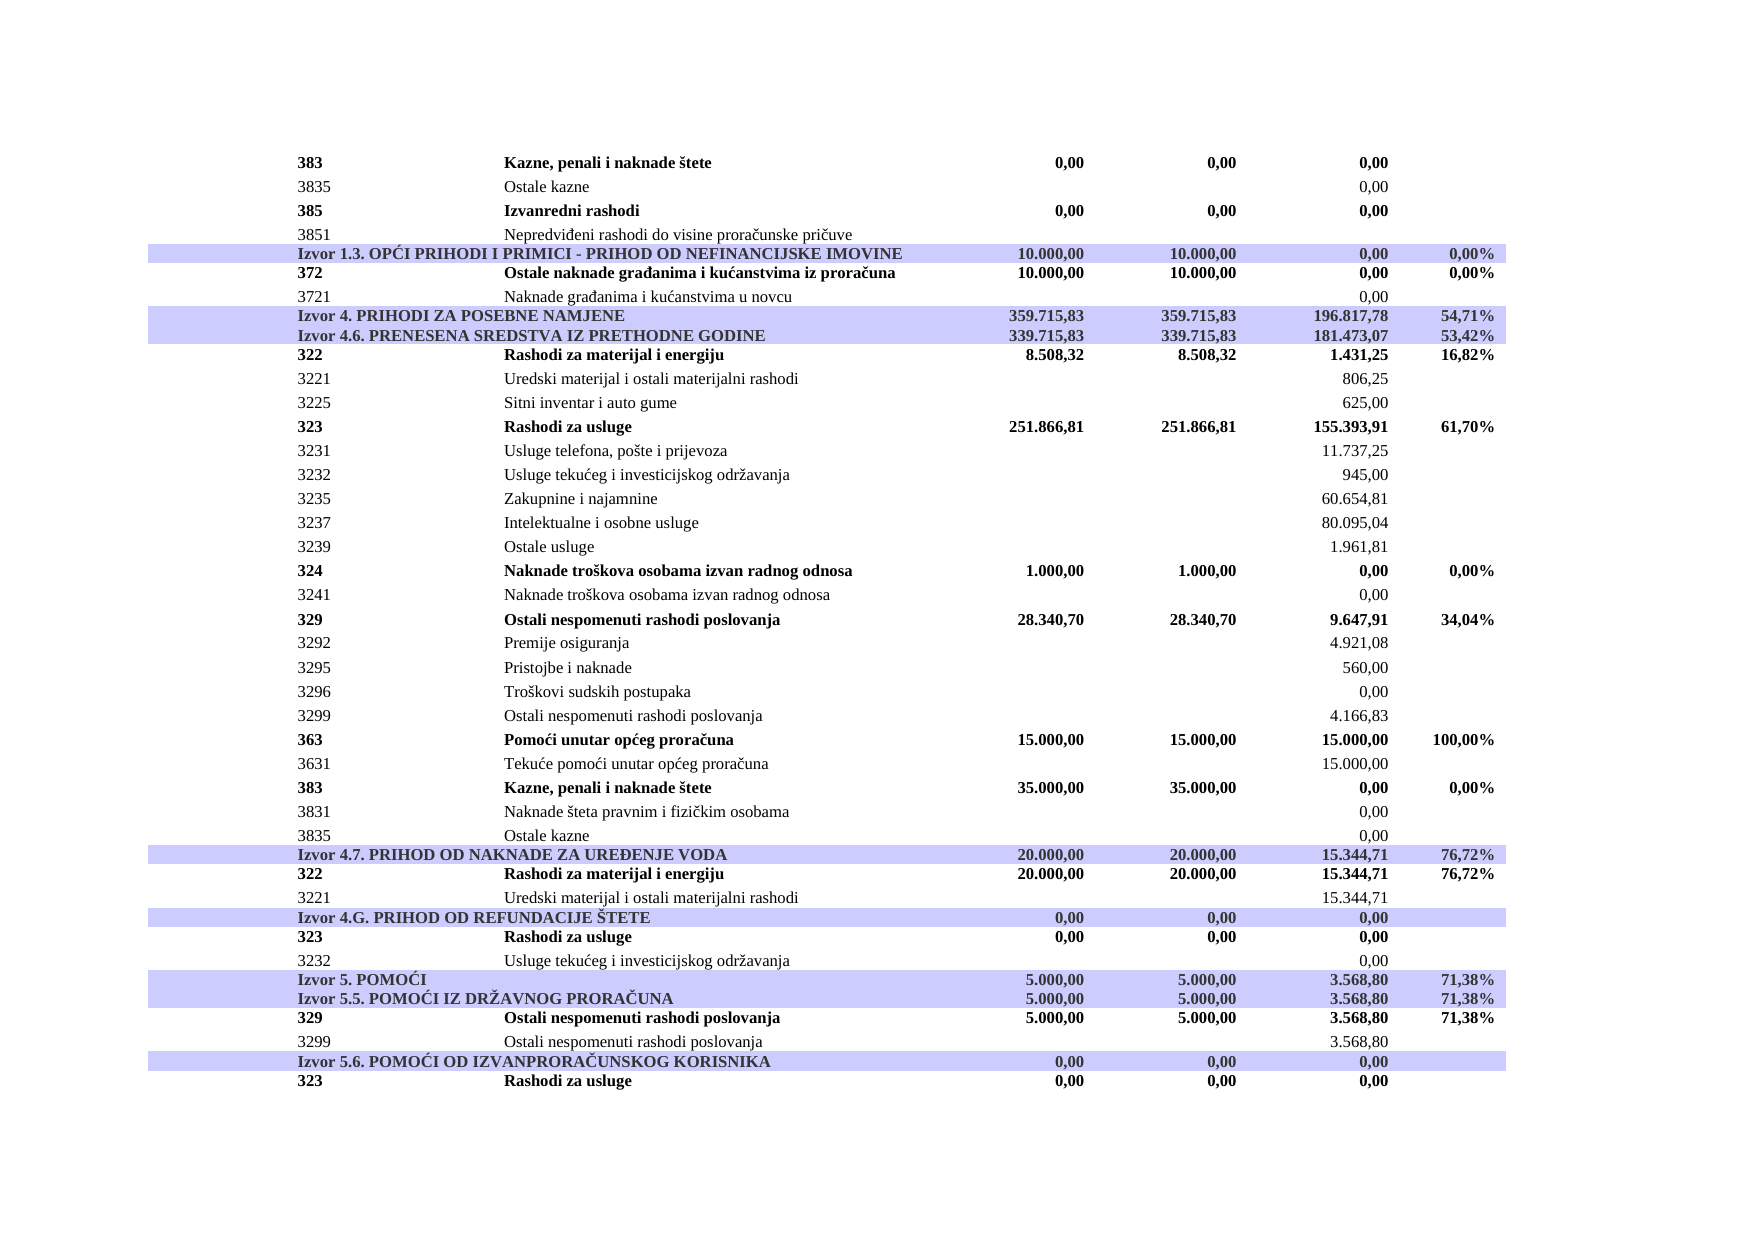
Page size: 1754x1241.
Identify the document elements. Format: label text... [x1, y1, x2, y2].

table_cell 363 [286, 725, 493, 749]
table_cell [1095, 749, 1247, 773]
table_cell [1095, 460, 1247, 484]
table_cell [148, 460, 286, 484]
table_cell 359.715,83 [929, 306, 1095, 325]
table_cell [148, 484, 286, 508]
table_cell 0,00 [929, 908, 1095, 927]
table_cell 3295 [286, 653, 493, 677]
table_cell 0,00 [1247, 148, 1399, 172]
table_cell 0,00 [1247, 282, 1399, 306]
table_cell 76,72% [1399, 864, 1506, 883]
table_cell 15.000,00 [929, 725, 1095, 749]
table_cell 0,00 [1247, 908, 1399, 927]
table_cell 0,00 [1095, 927, 1247, 946]
table_cell Ostali nespomenuti rashodi poslovanja [493, 701, 929, 725]
table_cell 3631 [286, 749, 493, 773]
table_cell [1095, 484, 1247, 508]
table_cell Ostali nespomenuti rashodi poslovanja [493, 1008, 929, 1027]
table_cell [148, 864, 286, 883]
table_cell 3.568,80 [1247, 989, 1399, 1008]
table_cell [148, 845, 286, 864]
table_cell [148, 282, 286, 306]
table_cell [1095, 653, 1247, 677]
table_cell 3721 [286, 282, 493, 306]
table_cell 0,00 [1247, 946, 1399, 970]
table_cell [1095, 220, 1247, 244]
table_cell Uredski materijal i ostali materijalni rashodi [493, 883, 929, 907]
table_cell 5.000,00 [929, 989, 1095, 1008]
table_cell Usluge tekućeg i investicijskog održavanja [493, 946, 929, 970]
table_cell [929, 653, 1095, 677]
table_cell Naknade građanima i kućanstvima u novcu [493, 282, 929, 306]
table_cell Troškovi sudskih postupaka [493, 677, 929, 701]
table_cell 9.647,91 [1247, 604, 1399, 628]
table_cell [1399, 883, 1506, 907]
table_cell Ostali nespomenuti rashodi poslovanja [493, 1027, 929, 1051]
table_cell 15.000,00 [1247, 725, 1399, 749]
table_cell 383 [286, 773, 493, 797]
table_cell 0,00 [1095, 908, 1247, 927]
table_cell [1095, 1027, 1247, 1051]
table_cell Izvor 4. PRIHODI ZA POSEBNE NAMJENE [286, 306, 929, 325]
table_cell Kazne, penali i naknade štete [493, 773, 929, 797]
table_cell 323 [286, 1071, 493, 1090]
table_cell [1095, 677, 1247, 701]
table_cell 5.000,00 [1095, 989, 1247, 1008]
table_cell [148, 797, 286, 821]
table_cell 196.817,78 [1247, 306, 1399, 325]
table_cell 1.431,25 [1247, 345, 1399, 364]
table_cell [1399, 282, 1506, 306]
table_cell Naknade šteta pravnim i fizičkim osobama [493, 797, 929, 821]
table_cell [148, 388, 286, 412]
table_cell 3835 [286, 172, 493, 196]
table_cell 10.000,00 [929, 244, 1095, 263]
table_cell [929, 388, 1095, 412]
table_cell 806,25 [1247, 364, 1399, 388]
table_cell 1.961,81 [1247, 532, 1399, 556]
table_cell 329 [286, 1008, 493, 1027]
table_cell 0,00 [1095, 1071, 1247, 1090]
table_cell Izvor 5.5. POMOĆI IZ DRŽAVNOG PRORAČUNA [286, 989, 929, 1008]
table_cell 3835 [286, 821, 493, 845]
table_cell 322 [286, 345, 493, 364]
table_cell [148, 364, 286, 388]
table_cell Ostale usluge [493, 532, 929, 556]
table_cell 251.866,81 [1095, 412, 1247, 436]
table_cell [1095, 508, 1247, 532]
table_cell 323 [286, 412, 493, 436]
table_cell [148, 196, 286, 220]
table_cell 0,00 [1247, 1071, 1399, 1090]
table_cell [1399, 1071, 1506, 1090]
table_cell Izvor 4.6. PRENESENA SREDSTVA IZ PRETHODNE GODINE [286, 325, 929, 344]
table_cell 15.344,71 [1247, 883, 1399, 907]
table_cell [929, 677, 1095, 701]
table_cell 1.000,00 [929, 556, 1095, 580]
table_cell [148, 970, 286, 989]
table_cell 5.000,00 [1095, 970, 1247, 989]
table_cell 372 [286, 263, 493, 282]
table_cell 3292 [286, 629, 493, 652]
table_cell 11.737,25 [1247, 436, 1399, 460]
table_cell [929, 436, 1095, 460]
table_cell [148, 883, 286, 907]
table_cell 8.508,32 [929, 345, 1095, 364]
table_cell 0,00 [1247, 773, 1399, 797]
table_cell 28.340,70 [1095, 604, 1247, 628]
table_cell Izvanredni rashodi [493, 196, 929, 220]
table_cell 0,00 [1247, 244, 1399, 263]
table_cell [148, 653, 286, 677]
table_cell [1095, 821, 1247, 845]
table_cell 20.000,00 [1095, 864, 1247, 883]
table_cell 0,00 [1095, 1051, 1247, 1071]
table_cell 0,00 [929, 196, 1095, 220]
table_cell 71,38% [1399, 970, 1506, 989]
table_cell 0,00 [1247, 580, 1399, 604]
table_cell 35.000,00 [1095, 773, 1247, 797]
table_cell [148, 604, 286, 628]
table_cell 60.654,81 [1247, 484, 1399, 508]
table_cell 0,00 [1247, 797, 1399, 821]
table_cell 5.000,00 [929, 970, 1095, 989]
table_cell 10.000,00 [1095, 263, 1247, 282]
table_cell [1399, 677, 1506, 701]
table_cell 385 [286, 196, 493, 220]
table_cell 0,00 [929, 1051, 1095, 1071]
table_cell 3296 [286, 677, 493, 701]
table_cell 329 [286, 604, 493, 628]
table_cell [929, 172, 1095, 196]
table_cell 339.715,83 [929, 325, 1095, 344]
table_cell 625,00 [1247, 388, 1399, 412]
table_cell 0,00% [1399, 263, 1506, 282]
table_cell [1399, 821, 1506, 845]
table_cell Uredski materijal i ostali materijalni rashodi [493, 364, 929, 388]
table_cell [1095, 436, 1247, 460]
table_cell 0,00 [1247, 821, 1399, 845]
table_cell 0,00 [929, 927, 1095, 946]
table_cell Sitni inventar i auto gume [493, 388, 929, 412]
table_cell [929, 580, 1095, 604]
table_cell [1399, 908, 1506, 927]
table_cell 1.000,00 [1095, 556, 1247, 580]
table_cell 20.000,00 [929, 845, 1095, 864]
table_cell 322 [286, 864, 493, 883]
table_cell Izvor 5. POMOĆI [286, 970, 929, 989]
table_cell 0,00 [1247, 1051, 1399, 1071]
table_cell [929, 701, 1095, 725]
table_cell [1095, 701, 1247, 725]
table_cell 945,00 [1247, 460, 1399, 484]
table_cell Rashodi za usluge [493, 927, 929, 946]
table_cell 71,38% [1399, 989, 1506, 1008]
table_cell 339.715,83 [1095, 325, 1247, 344]
table_cell [1095, 388, 1247, 412]
table_cell 16,82% [1399, 345, 1506, 364]
table_cell [929, 883, 1095, 907]
table_cell [148, 508, 286, 532]
table_cell 61,70% [1399, 412, 1506, 436]
table_cell 0,00 [929, 1071, 1095, 1090]
table_cell [148, 677, 286, 701]
table_cell [148, 1027, 286, 1051]
table_cell 15.344,71 [1247, 845, 1399, 864]
table_cell [1399, 701, 1506, 725]
table_cell 54,71% [1399, 306, 1506, 325]
table_cell [929, 282, 1095, 306]
table_cell 0,00% [1399, 773, 1506, 797]
table_cell [929, 532, 1095, 556]
table_cell Izvor 4.7. PRIHOD OD NAKNADE ZA UREĐENJE VODA [286, 845, 929, 864]
table_cell [1399, 1051, 1506, 1071]
table_cell Tekuće pomoći unutar općeg proračuna [493, 749, 929, 773]
table_cell [929, 946, 1095, 970]
table_cell 4.921,08 [1247, 629, 1399, 652]
table_cell 53,42% [1399, 325, 1506, 344]
table_cell [148, 725, 286, 749]
table_cell 0,00 [929, 148, 1095, 172]
table_cell [148, 946, 286, 970]
table_cell 3.568,80 [1247, 1008, 1399, 1027]
table_cell 20.000,00 [1095, 845, 1247, 864]
table_cell [148, 908, 286, 927]
table_cell 0,00 [1247, 556, 1399, 580]
table_cell [929, 1027, 1095, 1051]
table_cell [148, 436, 286, 460]
table_cell 0,00 [1247, 172, 1399, 196]
table_cell 323 [286, 927, 493, 946]
table_cell Usluge telefona, pošte i prijevoza [493, 436, 929, 460]
table_cell 5.000,00 [1095, 1008, 1247, 1027]
table_cell [1095, 946, 1247, 970]
table_cell 3239 [286, 532, 493, 556]
table_cell [1095, 580, 1247, 604]
table_cell 3851 [286, 220, 493, 244]
table_cell Premije osiguranja [493, 629, 929, 652]
table_cell 0,00 [1247, 196, 1399, 220]
table_cell 3221 [286, 364, 493, 388]
table_cell Ostale kazne [493, 821, 929, 845]
table_cell 10.000,00 [1095, 244, 1247, 263]
table_cell 181.473,07 [1247, 325, 1399, 344]
table_cell [148, 927, 286, 946]
table_cell Rashodi za materijal i energiju [493, 864, 929, 883]
table_cell [148, 172, 286, 196]
table_cell Usluge tekućeg i investicijskog održavanja [493, 460, 929, 484]
table_cell [148, 629, 286, 652]
table_cell 324 [286, 556, 493, 580]
table_cell [929, 508, 1095, 532]
table_cell 4.166,83 [1247, 701, 1399, 725]
table_cell [148, 244, 286, 263]
table_cell 3231 [286, 436, 493, 460]
table_cell [1247, 220, 1399, 244]
table_cell [1399, 1027, 1506, 1051]
table_cell 5.000,00 [929, 1008, 1095, 1027]
table_cell [148, 773, 286, 797]
table_cell [1399, 532, 1506, 556]
table_cell [1095, 797, 1247, 821]
table_cell Intelektualne i osobne usluge [493, 508, 929, 532]
table_cell [929, 749, 1095, 773]
table_cell [1399, 508, 1506, 532]
table_cell Ostale kazne [493, 172, 929, 196]
table_cell [148, 1008, 286, 1027]
table_cell Rashodi za materijal i energiju [493, 345, 929, 364]
table_cell 155.393,91 [1247, 412, 1399, 436]
table_cell Naknade troškova osobama izvan radnog odnosa [493, 556, 929, 580]
table_cell [1399, 172, 1506, 196]
table_cell [148, 345, 286, 364]
table_cell [1399, 388, 1506, 412]
table_cell 0,00 [1247, 263, 1399, 282]
table_cell [148, 532, 286, 556]
table_cell [148, 1071, 286, 1090]
table_cell 0,00 [1095, 148, 1247, 172]
table_cell [1399, 927, 1506, 946]
table_cell [929, 821, 1095, 845]
table_cell Izvor 1.3. OPĆI PRIHODI I PRIMICI - PRIHOD OD NEFINANCIJSKE IMOVINE [286, 244, 929, 263]
table_cell Ostale naknade građanima i kućanstvima iz proračuna [493, 263, 929, 282]
table_cell [148, 1051, 286, 1071]
table_cell 383 [286, 148, 493, 172]
table_cell 251.866,81 [929, 412, 1095, 436]
table_cell [148, 263, 286, 282]
table_cell Izvor 4.G. PRIHOD OD REFUNDACIJE ŠTETE [286, 908, 929, 927]
table_cell 10.000,00 [929, 263, 1095, 282]
table_cell [148, 989, 286, 1008]
table_cell [929, 220, 1095, 244]
table_cell [1399, 749, 1506, 773]
table_cell Rashodi za usluge [493, 412, 929, 436]
table_cell [1399, 460, 1506, 484]
table_cell Kazne, penali i naknade štete [493, 148, 929, 172]
table_cell [148, 580, 286, 604]
table_cell [148, 148, 286, 172]
table_cell 3241 [286, 580, 493, 604]
table_cell 0,00 [1247, 677, 1399, 701]
table_cell 3235 [286, 484, 493, 508]
table_cell Izvor 5.6. POMOĆI OD IZVANPRORAČUNSKOG KORISNIKA [286, 1051, 929, 1071]
table_cell Naknade troškova osobama izvan radnog odnosa [493, 580, 929, 604]
table_cell 28.340,70 [929, 604, 1095, 628]
table_cell [1095, 172, 1247, 196]
table_cell 100,00% [1399, 725, 1506, 749]
table_cell [1399, 484, 1506, 508]
table_cell [148, 556, 286, 580]
table_cell [929, 484, 1095, 508]
table_cell Nepredviđeni rashodi do visine proračunske pričuve [493, 220, 929, 244]
table_cell 20.000,00 [929, 864, 1095, 883]
table_cell 3831 [286, 797, 493, 821]
table_cell 71,38% [1399, 1008, 1506, 1027]
table_cell [148, 325, 286, 344]
table_cell [1399, 148, 1506, 172]
table_cell [148, 701, 286, 725]
table_cell 0,00 [1095, 196, 1247, 220]
table_cell 0,00 [1247, 927, 1399, 946]
table_cell 560,00 [1247, 653, 1399, 677]
table_cell 3225 [286, 388, 493, 412]
table_cell [1399, 797, 1506, 821]
table_cell 3299 [286, 1027, 493, 1051]
table_cell Rashodi za usluge [493, 1071, 929, 1090]
table_cell [1095, 282, 1247, 306]
table_cell 35.000,00 [929, 773, 1095, 797]
table_cell [1095, 364, 1247, 388]
table_cell [1399, 629, 1506, 652]
table_cell [1095, 629, 1247, 652]
table_cell [1399, 364, 1506, 388]
table_cell Pristojbe i naknade [493, 653, 929, 677]
table_cell [1399, 946, 1506, 970]
table_cell [1095, 883, 1247, 907]
table_cell [1399, 436, 1506, 460]
table_cell 3237 [286, 508, 493, 532]
table_cell [148, 412, 286, 436]
table_cell [929, 629, 1095, 652]
table_cell [929, 797, 1095, 821]
table_cell [1095, 532, 1247, 556]
table_cell [148, 220, 286, 244]
table_cell [929, 460, 1095, 484]
table_cell [1399, 580, 1506, 604]
table_cell 0,00% [1399, 244, 1506, 263]
table_cell 80.095,04 [1247, 508, 1399, 532]
table_cell 8.508,32 [1095, 345, 1247, 364]
table_cell Pomoći unutar općeg proračuna [493, 725, 929, 749]
table_cell 3.568,80 [1247, 1027, 1399, 1051]
table_cell [1399, 220, 1506, 244]
table_cell [1399, 653, 1506, 677]
table_cell 3232 [286, 460, 493, 484]
table_cell 15.344,71 [1247, 864, 1399, 883]
table_cell 3.568,80 [1247, 970, 1399, 989]
table_cell 0,00% [1399, 556, 1506, 580]
table_cell 359.715,83 [1095, 306, 1247, 325]
table_cell [148, 749, 286, 773]
table_cell [148, 306, 286, 325]
table_cell [929, 364, 1095, 388]
table_cell Zakupnine i najamnine [493, 484, 929, 508]
table_cell 34,04% [1399, 604, 1506, 628]
table_cell 15.000,00 [1095, 725, 1247, 749]
table_cell 15.000,00 [1247, 749, 1399, 773]
table_cell 3232 [286, 946, 493, 970]
table_cell 3299 [286, 701, 493, 725]
table_cell [148, 821, 286, 845]
table_cell Ostali nespomenuti rashodi poslovanja [493, 604, 929, 628]
table_cell [1399, 196, 1506, 220]
table_cell 3221 [286, 883, 493, 907]
table_cell 76,72% [1399, 845, 1506, 864]
